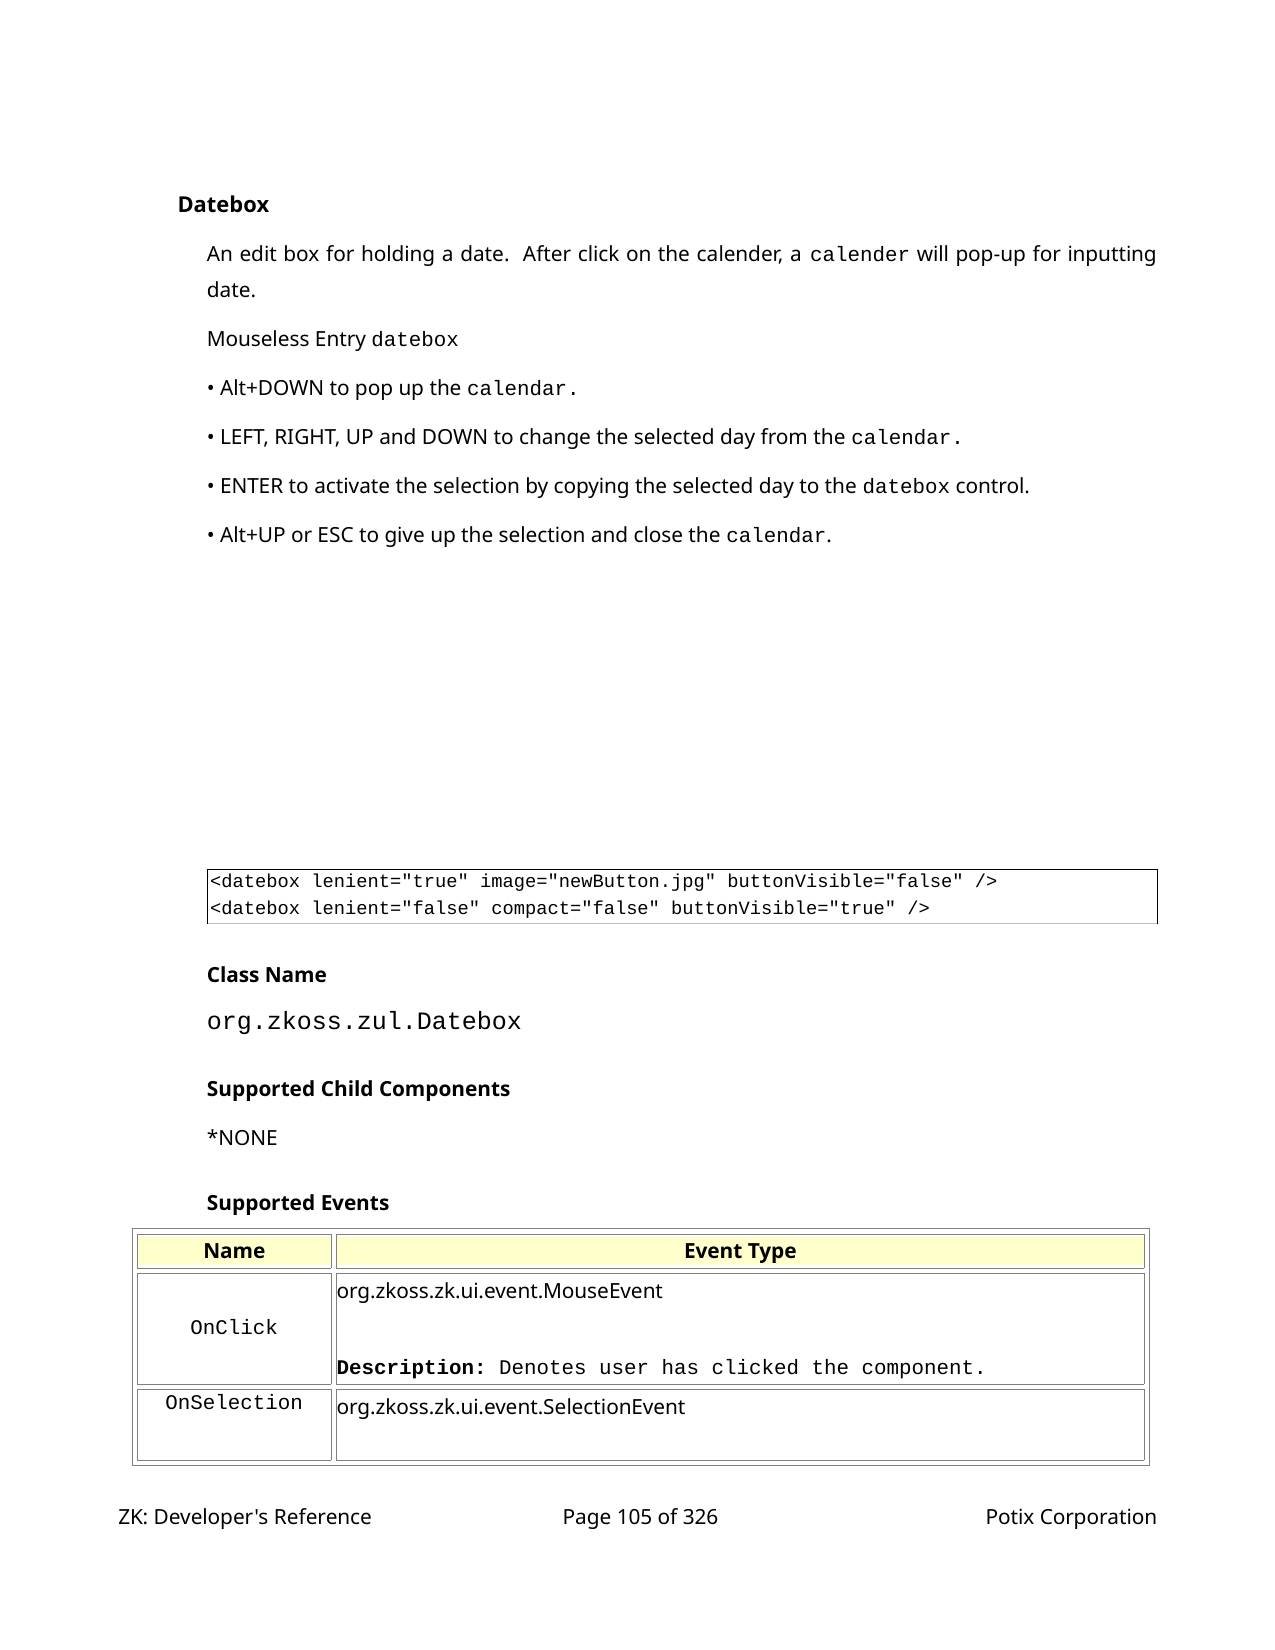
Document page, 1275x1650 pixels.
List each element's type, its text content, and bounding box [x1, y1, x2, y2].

table_cell OnSelection [134, 1384, 333, 1459]
text • Alt+UP or ESC to give up the selection and close the calendar. [207, 521, 1157, 549]
table_cell OnClick [134, 1268, 333, 1384]
text *NONE [207, 1123, 1157, 1151]
subtitle Supported Events [207, 1188, 1157, 1216]
table_cell org.zkoss.zk.ui.event.SelectionEvent [334, 1384, 1147, 1459]
table_cell org.zkoss.zk.ui.event.MouseEvent Description: Denotes user has clicked the component. [334, 1268, 1147, 1384]
text • Alt+DOWN to pop up the calendar. [207, 373, 1157, 402]
subtitle Class Name [207, 960, 1157, 988]
text • ENTER to activate the selection by copying the selected day to the datebox control. [207, 471, 1157, 500]
subtitle Datebox [177, 189, 1157, 219]
text • LEFT, RIGHT, UP and DOWN to change the selected day from the calendar. [207, 422, 1157, 451]
text <datebox lenient="false" compact="false" buttonVisible="true" /> [208, 896, 1157, 923]
text org.zkoss.zul.Datebox [207, 1009, 1157, 1037]
text <datebox lenient="true" image="newButton.jpg" buttonVisible="false" /> [208, 870, 1157, 893]
text An edit box for holding a date. After click on the calender, a calender will pop-up for inputting date. [207, 239, 1157, 303]
subtitle Supported Child Components [207, 1074, 1157, 1102]
table_header Name [134, 1229, 333, 1268]
text Mouseless Entry datebox [207, 324, 1157, 352]
table_header Event Type [334, 1229, 1147, 1268]
